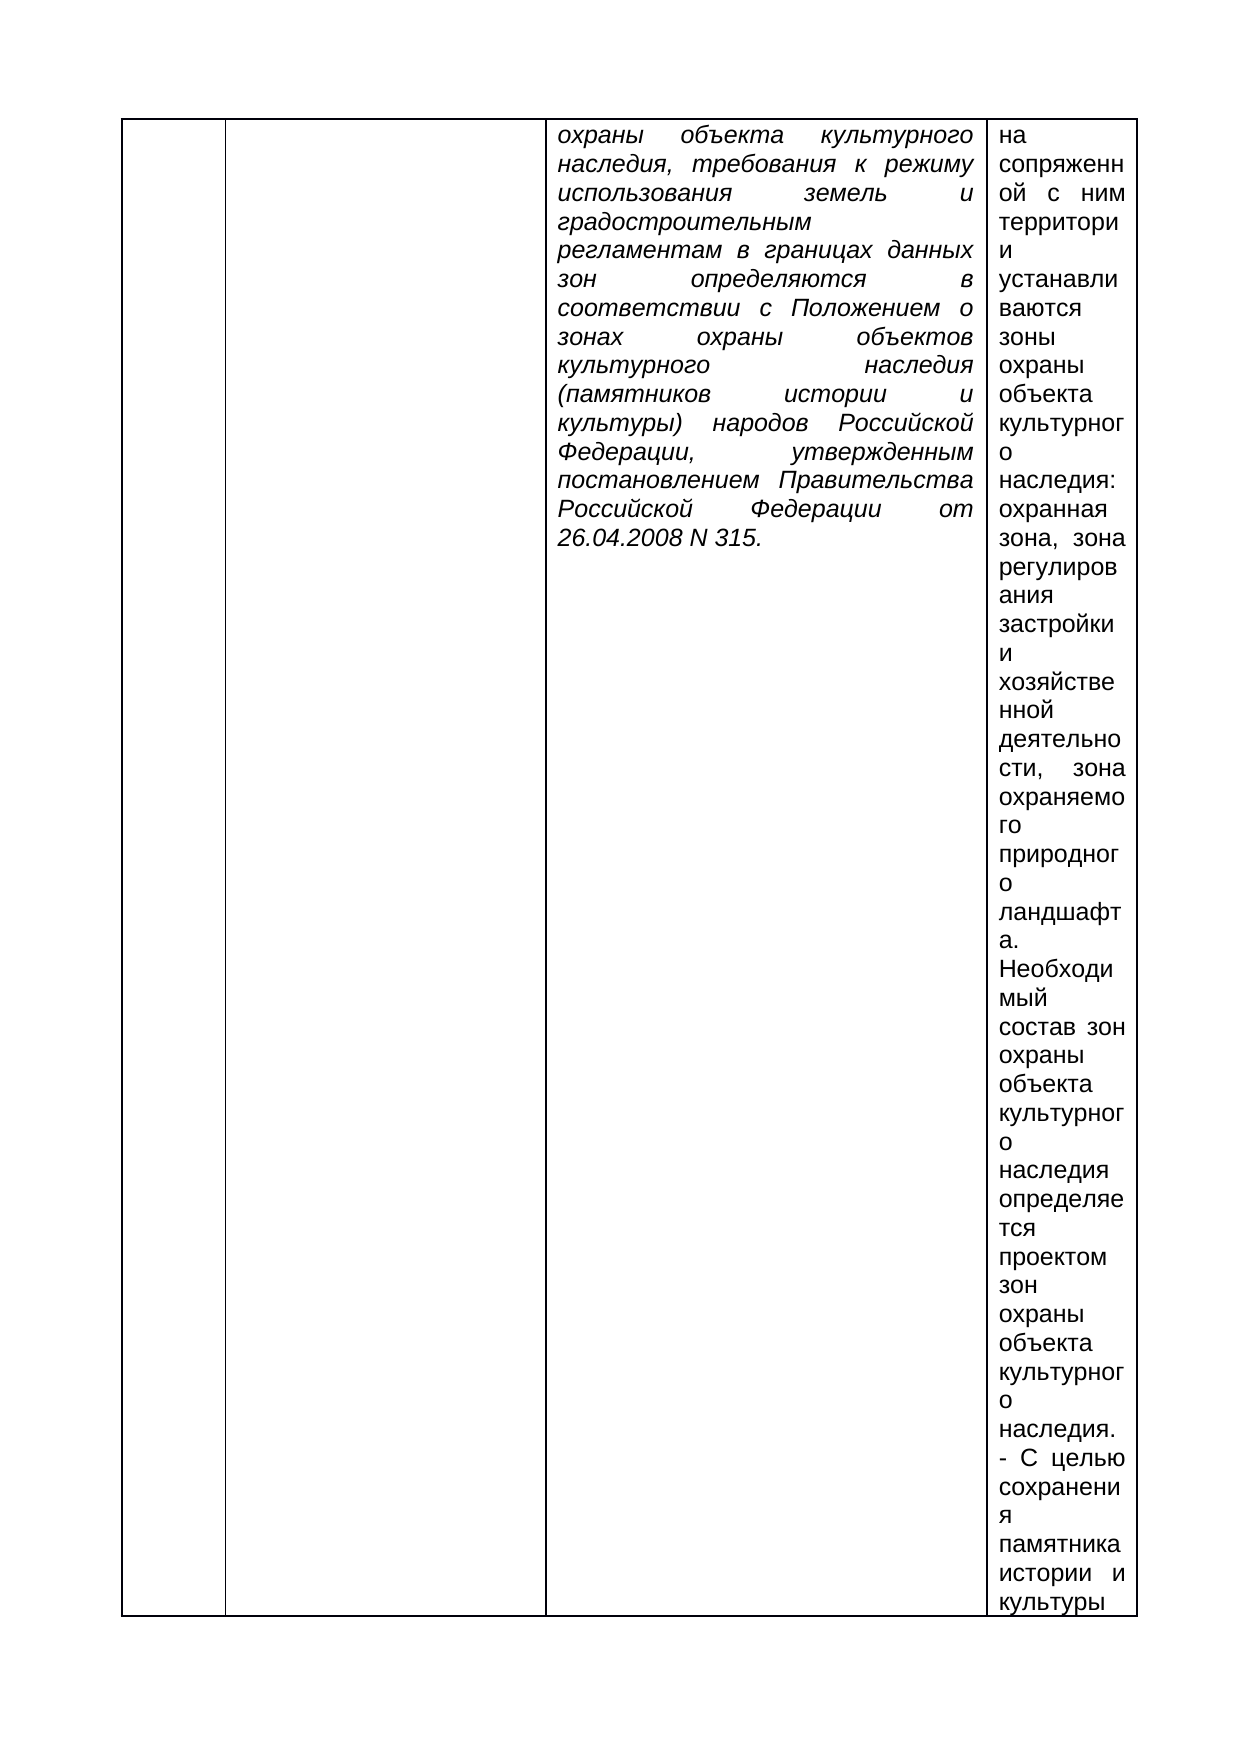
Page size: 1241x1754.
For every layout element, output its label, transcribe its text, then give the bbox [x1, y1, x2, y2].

table_cell [226, 120, 545, 1615]
table_cell охраны объекта культурного наследия, требования к режиму использования земель и градостроительным регламентам в границах данных зон определяются в соответствии с Положением о зонах охраны объектов культурного наследия (памятников истории и культуры) народов Российской Федерации, утвержденным постановлением Правительства Российской Федерации от 26.04.2008 N 315. [547, 120, 986, 1615]
table_cell на сопряженной с ним территории устанавливаются зоны охраны объекта культурного наследия: охранная зона, зона регулирования застройки и хозяйственной деятельности, зона охраняемого природного ландшафта. Необходимый состав зон охраны объекта культурного наследия определяется проектом зон охраны объекта культурного наследия. - С целью сохранения памятника истории и культуры [988, 120, 1136, 1615]
table_cell [123, 120, 225, 1615]
